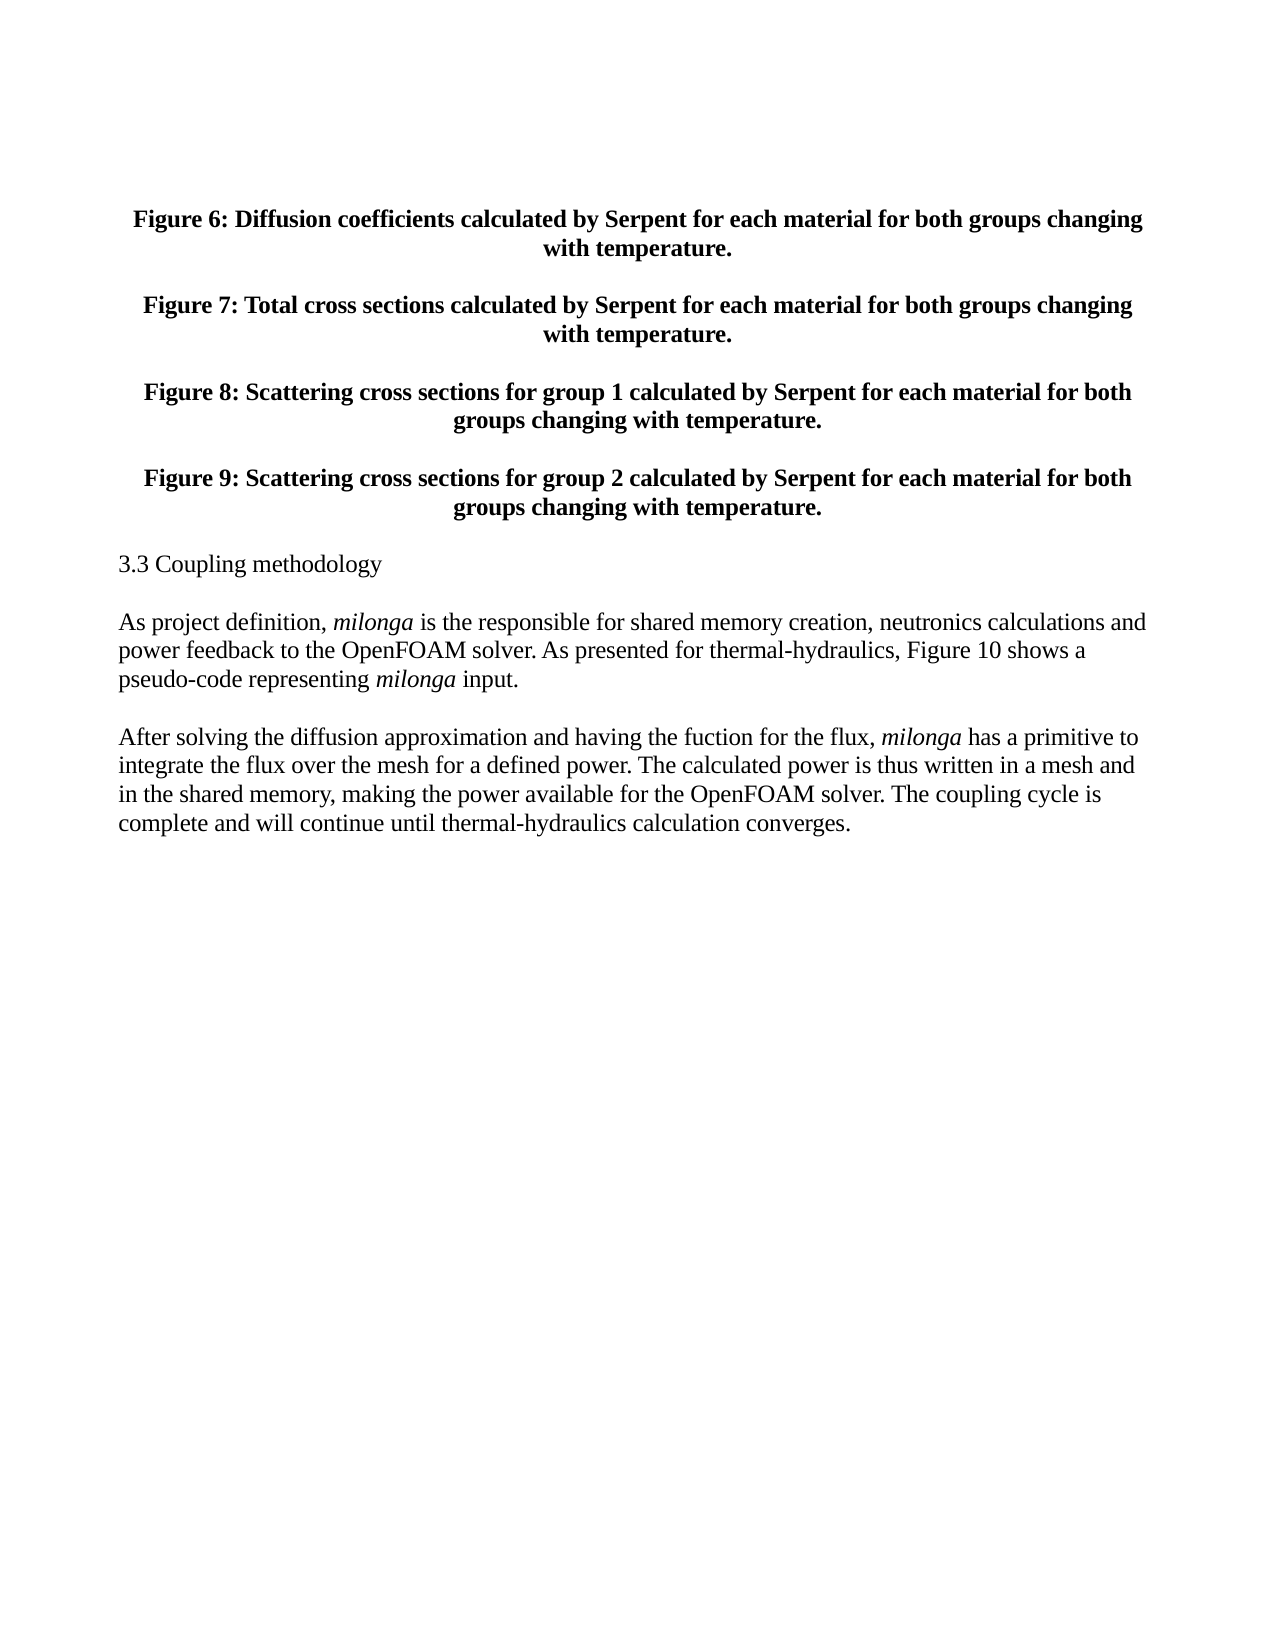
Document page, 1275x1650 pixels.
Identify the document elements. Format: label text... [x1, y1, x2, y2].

text Figure 6: Diffusion coefficients calculated by Serpent for each material for both groups changing with temperature. [118, 204, 1157, 262]
text After solving the diffusion approximation and having the fuction for the flux, milonga has a primitive to integrate the flux over the mesh for a defined power. The calculated power is thus written in a mesh and in the shared memory, making the power available for the OpenFOAM solver. The coupling cycle is complete and will continue until thermal-hydraulics calculation converges. [118, 722, 1157, 837]
text 3.3 Coupling methodology [118, 549, 1157, 578]
text Figure 8: Scattering cross sections for group 1 calculated by Serpent for each material for both groups changing with temperature. [118, 377, 1157, 434]
text Figure 7: Total cross sections calculated by Serpent for each material for both groups changing with temperature. [118, 291, 1157, 348]
text Figure 9: Scattering cross sections for group 2 calculated by Serpent for each material for both groups changing with temperature. [118, 463, 1157, 521]
text As project definition, milonga is the responsible for shared memory creation, neutronics calculations and power feedback to the OpenFOAM solver. As presented for thermal-hydraulics, Figure 10 shows a pseudo-code representing milonga input. [118, 607, 1157, 693]
